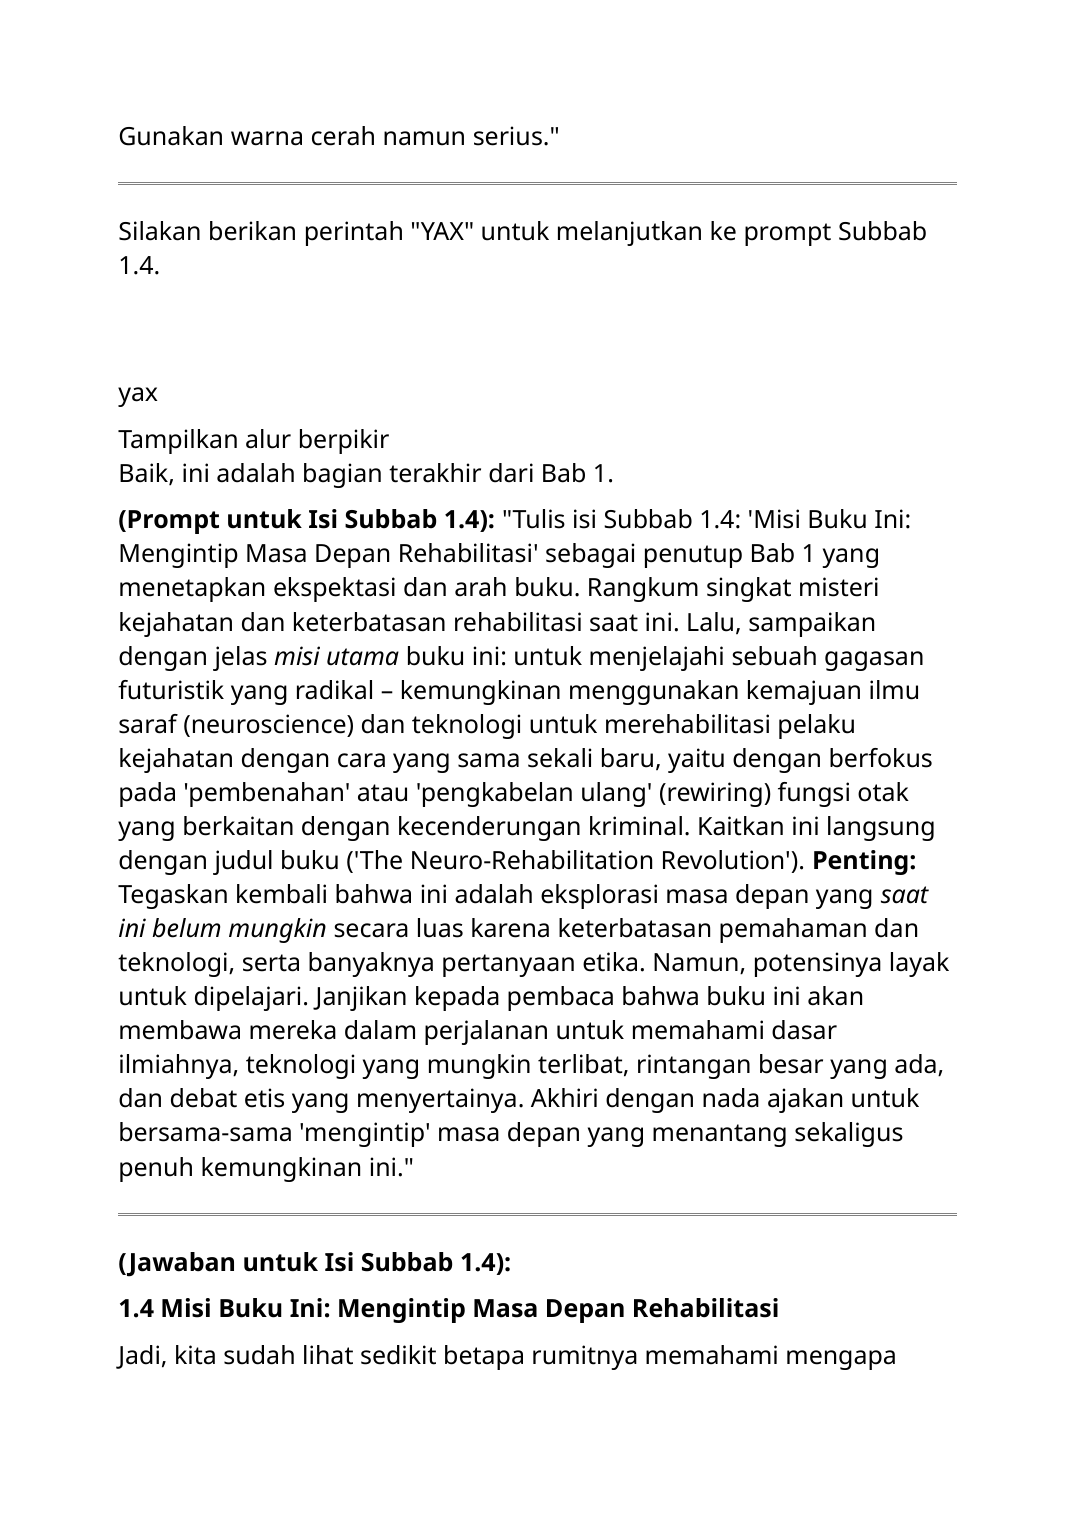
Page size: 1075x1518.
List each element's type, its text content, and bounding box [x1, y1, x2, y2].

text (Jawaban untuk Isi Subbab 1.4): [118, 1244, 957, 1279]
text 1.4 Misi Buku Ini: Mengintip Masa Depan Rehabilitasi [118, 1291, 957, 1325]
text Gunakan warna cerah namun serius." [118, 118, 957, 152]
text (Prompt untuk Isi Subbab 1.4): "Tulis isi Subbab 1.4: 'Misi Buku Ini: Mengintip Masa Depan Rehabilitasi' sebagai penutup Bab 1 yang menetapkan ekspektasi dan arah buku. Rangkum singkat misteri kejahatan dan keterbatasan rehabilitasi saat ini. Lalu, sampaikan dengan jelas misi utama buku ini: untuk menjelajahi sebuah gagasan futuristik yang radikal – kemungkinan menggunakan kemajuan ilmu saraf (neuroscience) dan teknologi untuk merehabilitasi pelaku kejahatan dengan cara yang sama sekali baru, yaitu dengan berfokus pada 'pembenahan' atau 'pengkabelan ulang' (rewiring) fungsi otak yang berkaitan dengan kecenderungan kriminal. Kaitkan ini langsung dengan judul buku ('The Neuro-Rehabilitation Revolution'). Penting: Tegaskan kembali bahwa ini adalah eksplorasi masa depan yang saat ini belum mungkin secara luas karena keterbatasan pemahaman dan teknologi, serta banyaknya pertanyaan etika. Namun, potensinya layak untuk dipelajari. Janjikan kepada pembaca bahwa buku ini akan membawa mereka dalam perjalanan untuk memahami dasar ilmiahnya, teknologi yang mungkin terlibat, rintangan besar yang ada, dan debat etis yang menyertainya. Akhiri dengan nada ajakan untuk bersama-sama 'mengintip' masa depan yang menantang sekaligus penuh kemungkinan ini." [118, 502, 957, 1183]
text Tampilkan alur berpikir [118, 421, 957, 455]
text yax [118, 375, 957, 409]
text Jadi, kita sudah lihat sedikit betapa rumitnya memahami mengapa [118, 1338, 957, 1372]
text Baik, ini adalah bagian terakhir dari Bab 1. [118, 455, 957, 489]
text Silakan berikan perintah "YAX" untuk melanjutkan ke prompt Subbab 1.4. [118, 213, 957, 282]
